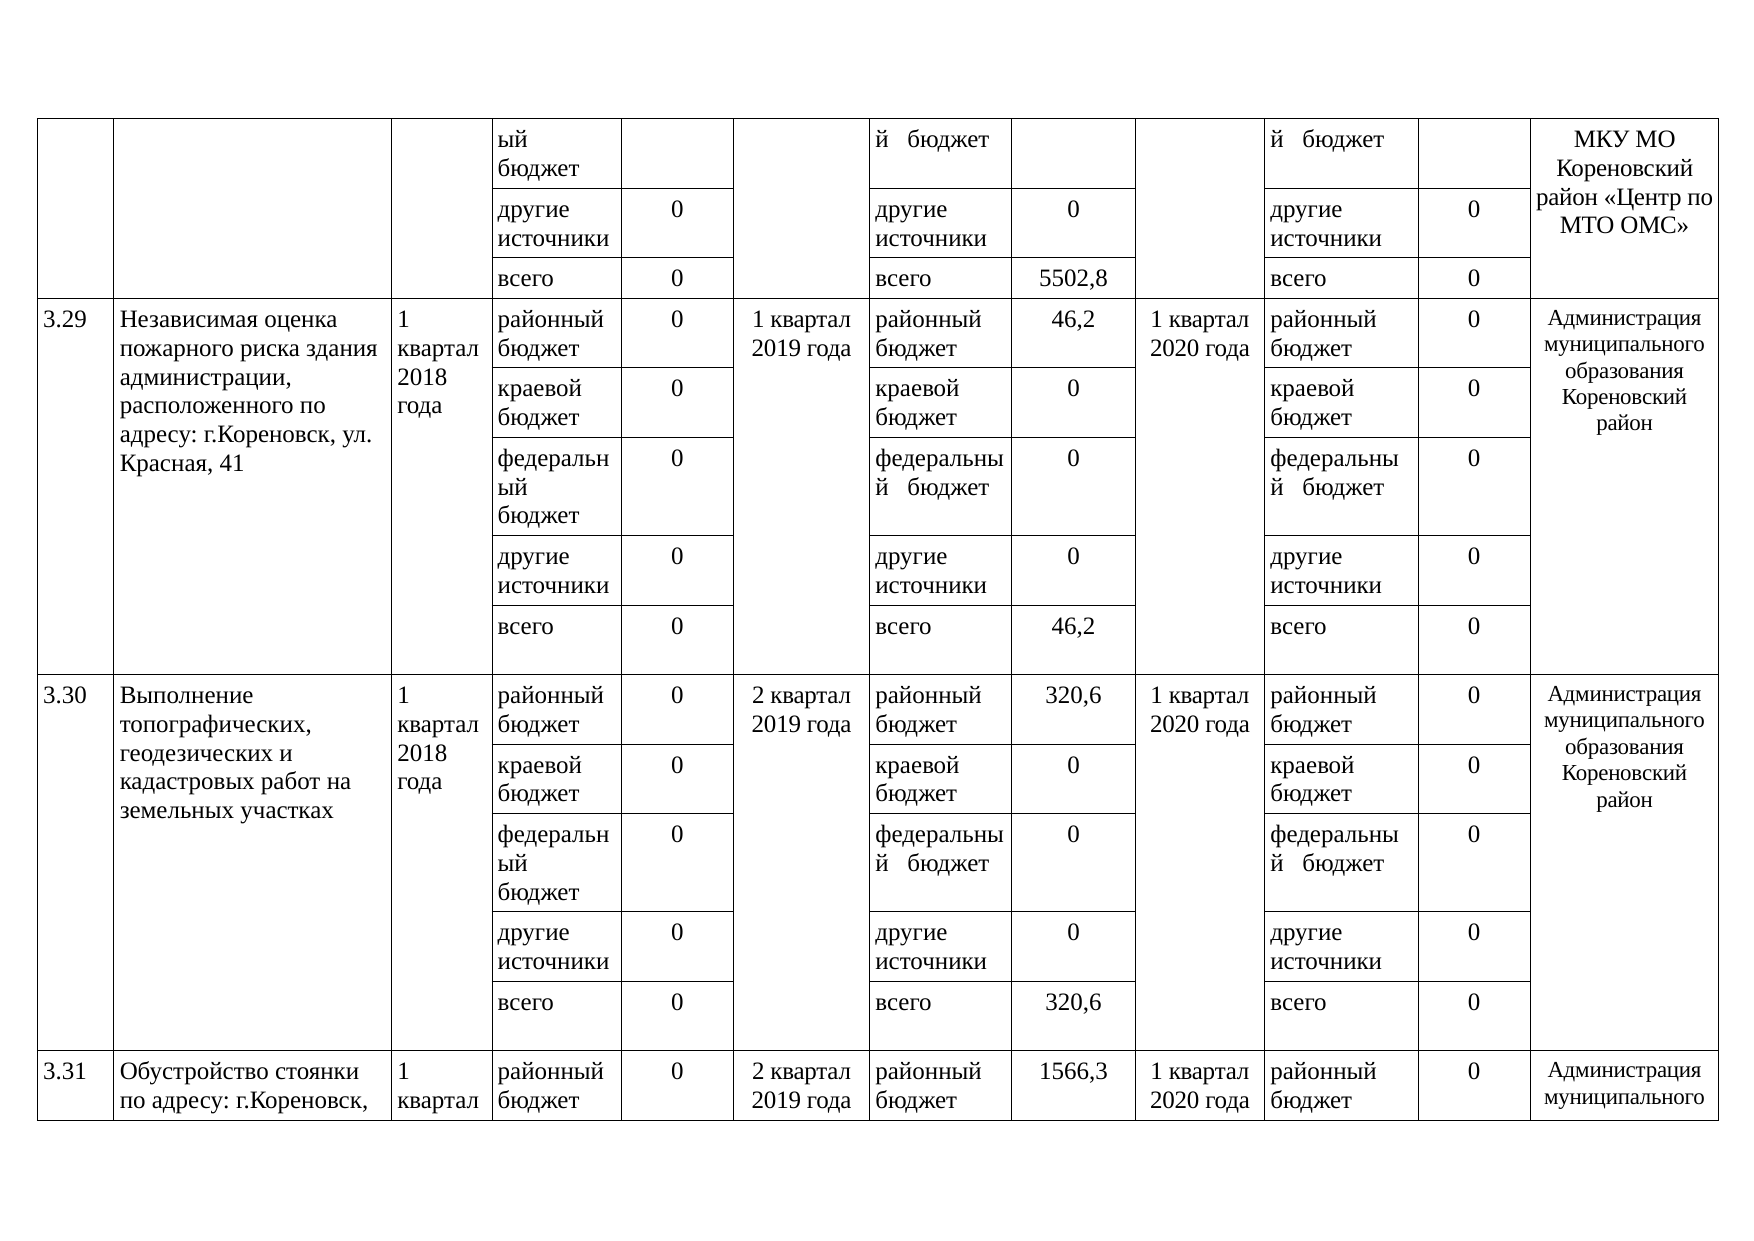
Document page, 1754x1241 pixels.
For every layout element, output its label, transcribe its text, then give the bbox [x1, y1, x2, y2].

table_cell 2 квартал 2019 года [734, 675, 869, 1050]
table_cell 0 [622, 438, 733, 535]
table_cell МКУ МО Кореновский район «Центр по МТО ОМС» [1531, 119, 1718, 298]
table_cell 0 [622, 1051, 733, 1119]
table_cell 0 [1419, 536, 1530, 604]
table_cell краевой бюджет [1265, 745, 1418, 813]
table_cell всего [493, 258, 621, 298]
table_cell 0 [622, 258, 733, 298]
table_cell 0 [622, 814, 733, 911]
table_cell [38, 119, 113, 298]
table_cell 46,2 [1012, 606, 1135, 674]
table_cell 0 [1419, 258, 1530, 298]
table_cell другие источники [870, 536, 1011, 604]
table_cell всего [1265, 606, 1418, 674]
table_cell 0 [622, 675, 733, 743]
table_cell 0 [622, 606, 733, 674]
table_cell 0 [622, 368, 733, 437]
table_cell [1419, 119, 1530, 188]
table_cell 0 [1012, 814, 1135, 911]
table_cell всего [870, 606, 1011, 674]
table_cell [734, 119, 869, 298]
table_cell 0 [1419, 368, 1530, 437]
table_cell Выполнение топографических, геодезических и кадастровых работ на земельных участках [114, 675, 391, 1050]
table_cell ый бюджет [493, 119, 621, 188]
table_cell всего [1265, 982, 1418, 1050]
table_cell федеральный бюджет [1265, 814, 1418, 911]
table_cell районный бюджет [1265, 299, 1418, 367]
table_cell 5502,8 [1012, 258, 1135, 298]
table_cell [114, 119, 391, 298]
table_cell 0 [1419, 606, 1530, 674]
table_cell федеральный бюджет [1265, 438, 1418, 535]
table_cell 0 [1419, 1051, 1530, 1119]
table_cell районный бюджет [870, 1051, 1011, 1119]
table_cell 3.31 [38, 1051, 113, 1119]
table_cell 0 [1419, 675, 1530, 743]
table_cell 0 [1012, 745, 1135, 813]
table_cell краевой бюджет [870, 745, 1011, 813]
table_cell й бюджет [870, 119, 1011, 188]
table_cell Обустройство стоянки по адресу: г.Кореновск, [114, 1051, 391, 1119]
table_cell всего [1265, 258, 1418, 298]
table_cell Администрация муниципального [1531, 1051, 1718, 1119]
table_cell 0 [1419, 912, 1530, 981]
table_cell 3.30 [38, 675, 113, 1050]
table_cell всего [870, 258, 1011, 298]
table_cell районный бюджет [1265, 1051, 1418, 1119]
table_cell й бюджет [1265, 119, 1418, 188]
table_cell 0 [1419, 189, 1530, 257]
table_cell 2 квартал 2019 года [734, 1051, 869, 1119]
table_cell краевой бюджет [870, 368, 1011, 437]
table_cell другие источники [1265, 189, 1418, 257]
table_cell [1012, 119, 1135, 188]
table_cell всего [493, 982, 621, 1050]
table_cell Независимая оценка пожарного риска здания администрации, расположенного по адресу: г.Кореновск, ул. Красная, 41 [114, 299, 391, 674]
table_cell другие источники [493, 912, 621, 981]
table_cell 1 квартал 2020 года [1136, 1051, 1264, 1119]
table_cell [392, 119, 492, 298]
table_cell Администрация муниципального образования Кореновский район [1531, 299, 1718, 674]
table_cell федеральный бюджет [870, 814, 1011, 911]
table_cell районный бюджет [493, 1051, 621, 1119]
table_cell федеральный бюджет [493, 814, 621, 911]
table_cell 1 квартал 2020 года [1136, 675, 1264, 1050]
table_cell 0 [622, 745, 733, 813]
table_cell 0 [1012, 368, 1135, 437]
table_cell 0 [1012, 912, 1135, 981]
table_cell 0 [622, 536, 733, 604]
table_cell 0 [1419, 982, 1530, 1050]
table_cell другие источники [493, 189, 621, 257]
table_cell 3.29 [38, 299, 113, 674]
table_cell 0 [1012, 536, 1135, 604]
table_cell другие источники [870, 912, 1011, 981]
table_cell краевой бюджет [493, 368, 621, 437]
table_cell другие источники [870, 189, 1011, 257]
table_cell 0 [1419, 438, 1530, 535]
table_cell всего [493, 606, 621, 674]
table_cell 0 [1012, 189, 1135, 257]
table_cell районный бюджет [493, 675, 621, 743]
table_cell другие источники [493, 536, 621, 604]
table_cell федеральный бюджет [493, 438, 621, 535]
table_cell краевой бюджет [493, 745, 621, 813]
table_cell краевой бюджет [1265, 368, 1418, 437]
table_cell 1 квартал 2018 года [392, 675, 492, 1050]
table_cell 0 [1419, 745, 1530, 813]
table_cell [622, 119, 733, 188]
table_cell 1 квартал [392, 1051, 492, 1119]
table_cell Администрация муниципального образования Кореновский район [1531, 675, 1718, 1050]
table_cell 1 квартал 2019 года [734, 299, 869, 674]
table_cell районный бюджет [493, 299, 621, 367]
table_cell другие источники [1265, 536, 1418, 604]
table_cell 0 [622, 912, 733, 981]
table_cell 320,6 [1012, 675, 1135, 743]
table_cell районный бюджет [870, 299, 1011, 367]
table_cell 320,6 [1012, 982, 1135, 1050]
table_cell 0 [622, 189, 733, 257]
table_cell районный бюджет [1265, 675, 1418, 743]
table_cell районный бюджет [870, 675, 1011, 743]
table_cell федеральный бюджет [870, 438, 1011, 535]
table_cell 1 квартал 2020 года [1136, 299, 1264, 674]
table_cell 1566,3 [1012, 1051, 1135, 1119]
table_cell [1136, 119, 1264, 298]
table_cell другие источники [1265, 912, 1418, 981]
table_cell 1 квартал 2018 года [392, 299, 492, 674]
table_cell 46,2 [1012, 299, 1135, 367]
table_cell 0 [1012, 438, 1135, 535]
table_cell 0 [1419, 299, 1530, 367]
table_cell 0 [1419, 814, 1530, 911]
table_cell всего [870, 982, 1011, 1050]
table_cell 0 [622, 982, 733, 1050]
table_cell 0 [622, 299, 733, 367]
